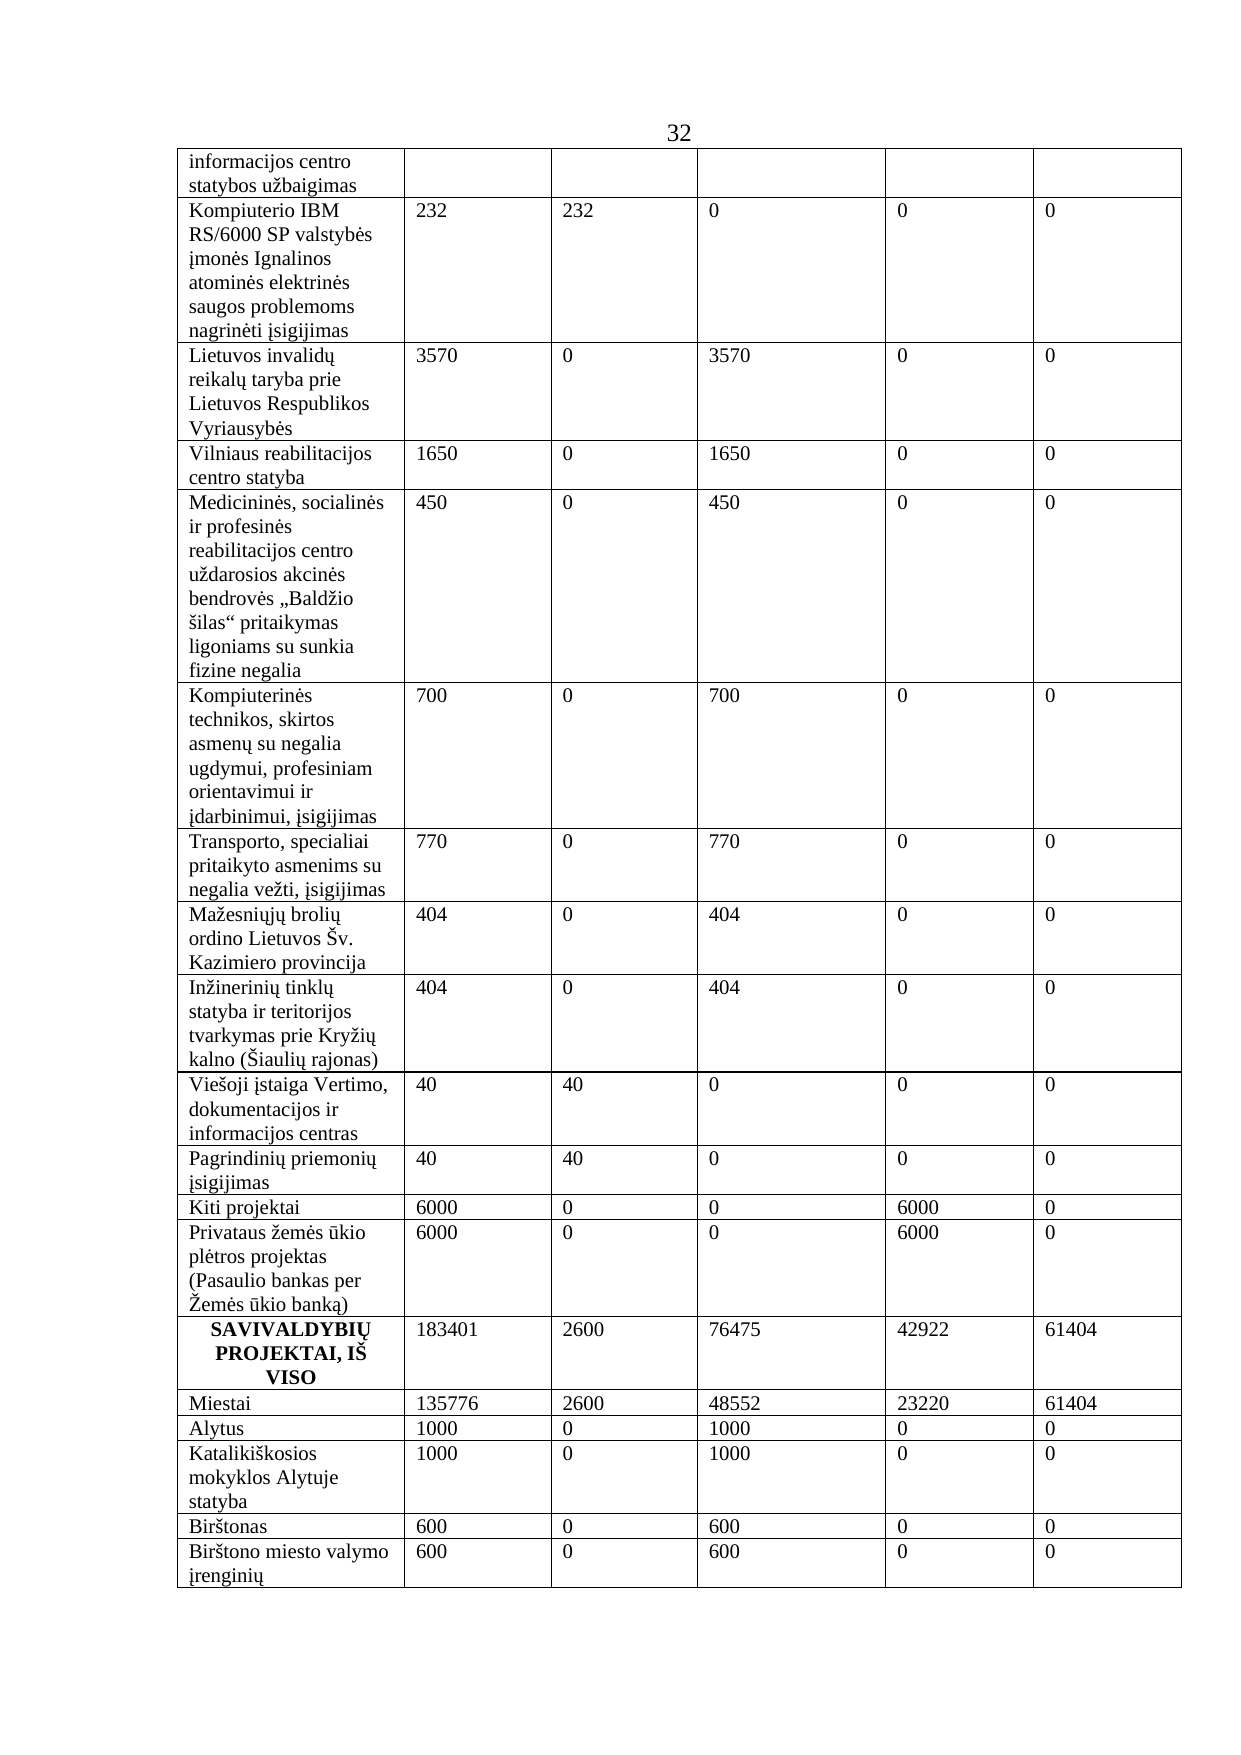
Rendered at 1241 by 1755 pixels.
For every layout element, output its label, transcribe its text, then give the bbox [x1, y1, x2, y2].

table_cell 770 [698, 829, 885, 901]
table_cell 0 [552, 975, 697, 1071]
table_cell SAVIVALDYBIŲ PROJEKTAI, IŠ VISO [178, 1317, 404, 1389]
table_cell Birštonas [178, 1514, 404, 1538]
table_cell 2600 [552, 1390, 697, 1414]
table_cell Medicininės, socialinės ir profesinės reabilitacijos centro uždarosios akcinės bendrovės „Baldžio šilas“ pritaikymas ligoniams su sunkia fizine negalia [178, 490, 404, 682]
table_cell 0 [1034, 198, 1181, 342]
table_cell 0 [1034, 1416, 1181, 1439]
table_cell 1000 [405, 1441, 551, 1513]
table_cell 6000 [405, 1220, 551, 1316]
table_cell [552, 149, 697, 197]
table_cell [698, 149, 885, 197]
table_cell 0 [552, 490, 697, 682]
table_cell 1000 [698, 1441, 885, 1513]
table_cell 0 [1034, 441, 1181, 489]
table_cell 600 [405, 1539, 551, 1587]
table_cell 404 [405, 902, 551, 974]
table_cell 0 [1034, 1539, 1181, 1587]
table_cell 61404 [1034, 1317, 1181, 1389]
table_cell 0 [886, 1146, 1033, 1194]
table_cell 450 [698, 490, 885, 682]
table_cell 40 [405, 1073, 551, 1144]
table_cell 0 [698, 1073, 885, 1144]
table_cell 600 [698, 1539, 885, 1587]
table_cell 40 [552, 1146, 697, 1194]
table_cell 0 [886, 343, 1033, 439]
table_cell Viešoji įstaiga Vertimo, dokumentacijos ir informacijos centras [178, 1073, 404, 1144]
table_cell Privataus žemės ūkio plėtros projektas (Pasaulio bankas per Žemės ūkio banką) [178, 1220, 404, 1316]
table_cell 0 [698, 1195, 885, 1219]
table_cell 600 [698, 1514, 885, 1538]
table_cell 40 [552, 1073, 697, 1144]
table_cell 232 [552, 198, 697, 342]
table_cell 0 [886, 902, 1033, 974]
table_cell 0 [698, 198, 885, 342]
table_cell 135776 [405, 1390, 551, 1414]
table_cell 0 [886, 1416, 1033, 1439]
table_cell 0 [552, 683, 697, 828]
table_cell 232 [405, 198, 551, 342]
table_cell 2600 [552, 1317, 697, 1389]
table_cell 1000 [698, 1416, 885, 1439]
table_cell 404 [698, 902, 885, 974]
table_cell 0 [552, 1220, 697, 1316]
table_cell 0 [552, 1195, 697, 1219]
table_cell 0 [552, 1441, 697, 1513]
table_cell 3570 [405, 343, 551, 439]
table_cell 0 [1034, 1073, 1181, 1144]
table_cell 1650 [405, 441, 551, 489]
table_cell 0 [698, 1146, 885, 1194]
table_cell 0 [1034, 1514, 1181, 1538]
table_cell 0 [552, 829, 697, 901]
table_cell 0 [886, 1539, 1033, 1587]
table_cell 6000 [405, 1195, 551, 1219]
table_cell 0 [886, 1514, 1033, 1538]
table_cell 183401 [405, 1317, 551, 1389]
table_cell 0 [1034, 343, 1181, 439]
table_cell 1650 [698, 441, 885, 489]
table_cell 770 [405, 829, 551, 901]
table_cell 600 [405, 1514, 551, 1538]
table_cell 0 [552, 1539, 697, 1587]
table_cell Kompiuterio IBM RS/6000 SP valstybės įmonės Ignalinos atominės elektrinės saugos problemoms nagrinėti įsigijimas [178, 198, 404, 342]
table_cell 700 [405, 683, 551, 828]
table_cell Miestai [178, 1390, 404, 1414]
table_cell [405, 149, 551, 197]
table_cell Alytus [178, 1416, 404, 1439]
table_cell 0 [552, 343, 697, 439]
table_cell 0 [552, 1416, 697, 1439]
table_cell 0 [1034, 975, 1181, 1071]
table_cell 0 [1034, 683, 1181, 828]
table_cell 0 [886, 975, 1033, 1071]
table_cell 3570 [698, 343, 885, 439]
table_cell 0 [1034, 1195, 1181, 1219]
table_cell 0 [886, 1441, 1033, 1513]
table_cell 0 [886, 683, 1033, 828]
table_cell 0 [886, 198, 1033, 342]
table_cell Mažesniųjų brolių ordino Lietuvos Šv. Kazimiero provincija [178, 902, 404, 974]
table_cell 23220 [886, 1390, 1033, 1414]
table_cell 0 [552, 441, 697, 489]
table_cell 0 [1034, 490, 1181, 682]
table_cell Vilniaus reabilitacijos centro statyba [178, 441, 404, 489]
table_cell 0 [1034, 829, 1181, 901]
table_cell informacijos centro statybos užbaigimas [178, 149, 404, 197]
table_cell 40 [405, 1146, 551, 1194]
table_cell Birštono miesto valymo įrenginių [178, 1539, 404, 1587]
table_cell 404 [698, 975, 885, 1071]
table_cell 700 [698, 683, 885, 828]
table_cell 0 [886, 829, 1033, 901]
table_cell 1000 [405, 1416, 551, 1439]
table_cell Kompiuterinės technikos, skirtos asmenų su negalia ugdymui, profesiniam orientavimui ir įdarbinimui, įsigijimas [178, 683, 404, 828]
table_cell Katalikiškosios mokyklos Alytuje statyba [178, 1441, 404, 1513]
table_cell 0 [552, 902, 697, 974]
table_cell [1034, 149, 1181, 197]
table_cell Kiti projektai [178, 1195, 404, 1219]
table_cell Pagrindinių priemonių įsigijimas [178, 1146, 404, 1194]
table_cell 0 [1034, 1220, 1181, 1316]
table_cell 76475 [698, 1317, 885, 1389]
table_cell [886, 149, 1033, 197]
table_cell 0 [1034, 902, 1181, 974]
table_cell 0 [1034, 1146, 1181, 1194]
table_cell 0 [698, 1220, 885, 1316]
table_cell 404 [405, 975, 551, 1071]
table_cell 0 [552, 1514, 697, 1538]
table_cell 42922 [886, 1317, 1033, 1389]
table_cell 6000 [886, 1220, 1033, 1316]
table_cell Inžinerinių tinklų statyba ir teritorijos tvarkymas prie Kryžių kalno (Šiaulių rajonas) [178, 975, 404, 1071]
table_cell 0 [886, 441, 1033, 489]
table_cell Lietuvos invalidų reikalų taryba prie Lietuvos Respublikos Vyriausybės [178, 343, 404, 439]
table_cell 48552 [698, 1390, 885, 1414]
table_cell 6000 [886, 1195, 1033, 1219]
table_cell 0 [886, 490, 1033, 682]
table_cell 450 [405, 490, 551, 682]
table_cell 0 [1034, 1441, 1181, 1513]
table_cell 61404 [1034, 1390, 1181, 1414]
table_cell Transporto, specialiai pritaikyto asmenims su negalia vežti, įsigijimas [178, 829, 404, 901]
table_cell 0 [886, 1073, 1033, 1144]
